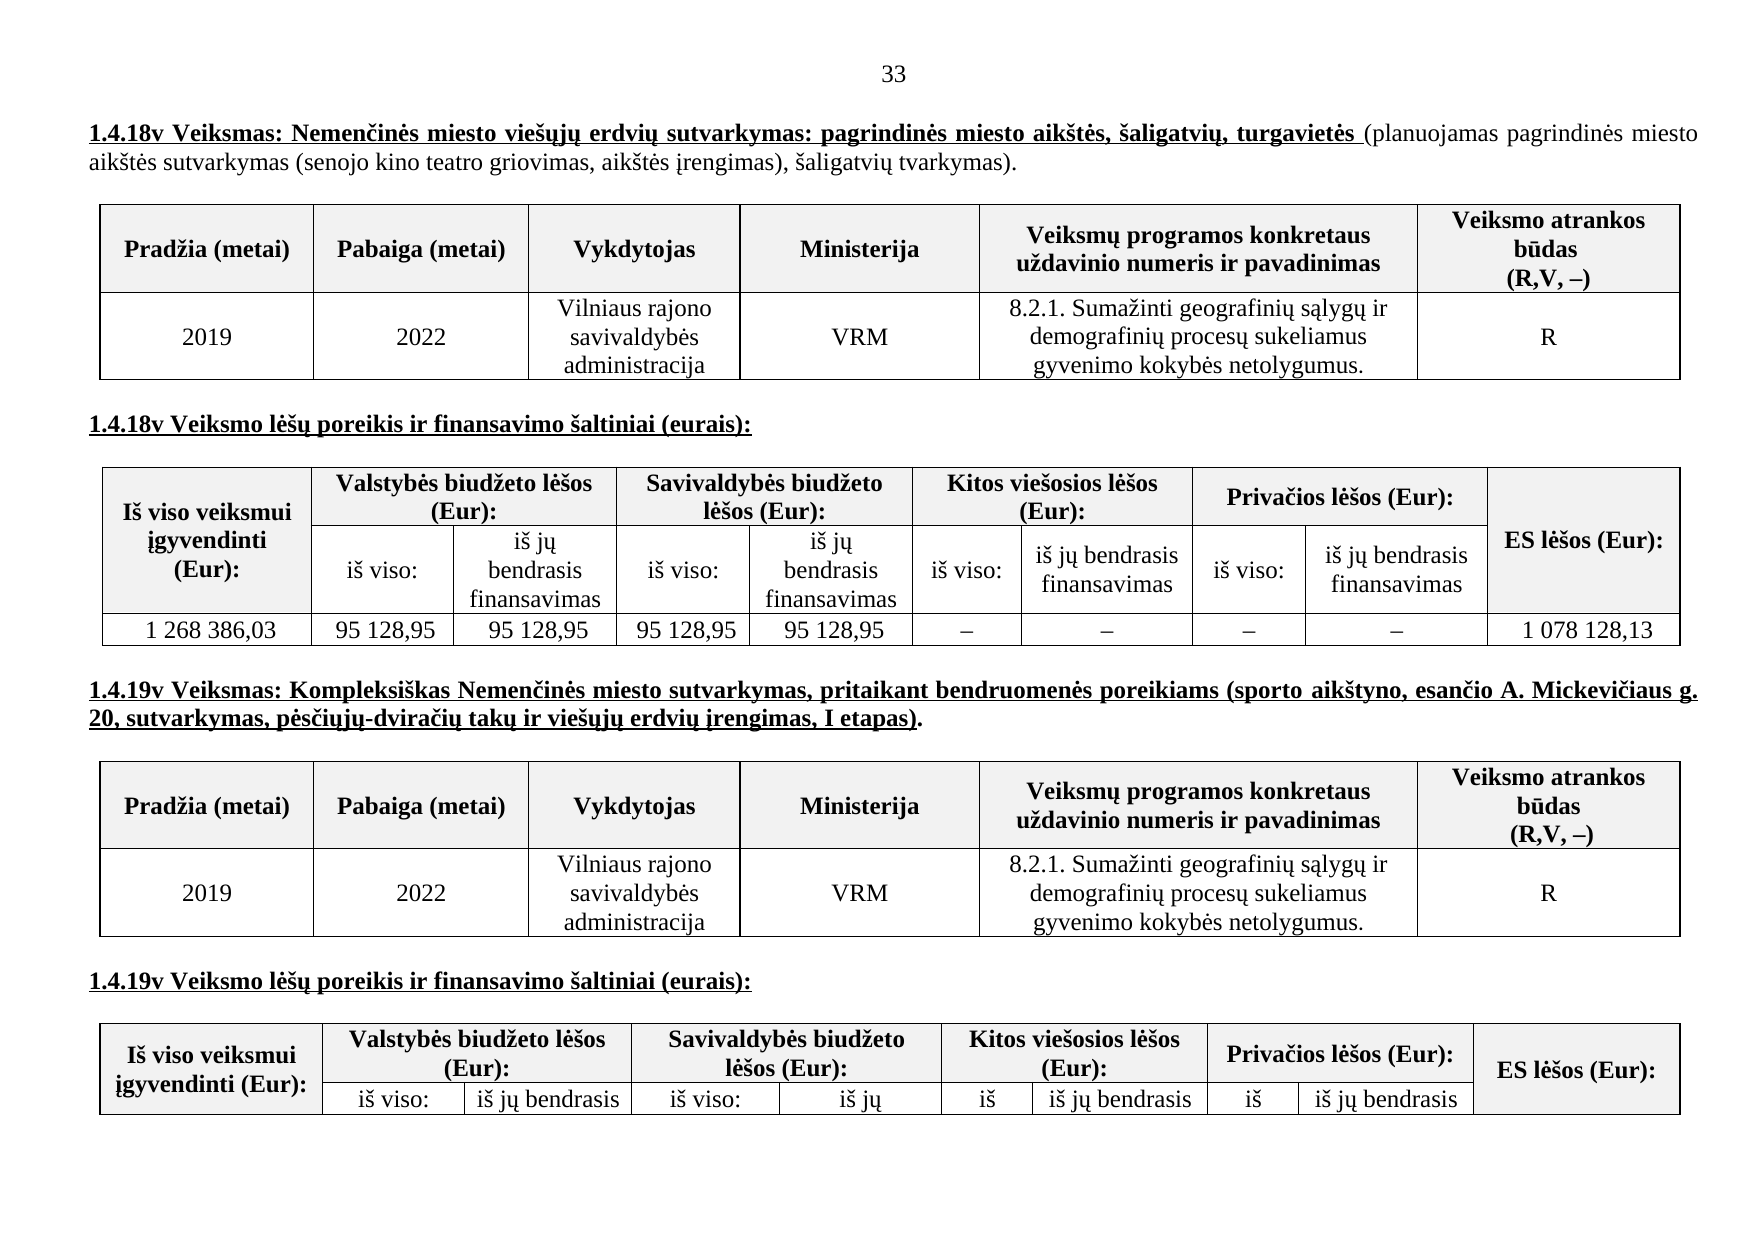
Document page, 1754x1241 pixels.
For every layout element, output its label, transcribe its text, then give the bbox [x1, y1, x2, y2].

table_header Ministerija [741, 205, 979, 292]
table_cell 2022 [314, 293, 528, 379]
table_cell R [1418, 849, 1679, 936]
table_header Ministerija [741, 762, 979, 848]
table_cell iš jų bendrasis finansavimas [1306, 526, 1487, 612]
table_header Veiksmų programos konkretaus uždavinio numeris ir pavadinimas [980, 762, 1417, 848]
table_cell VRM [741, 293, 979, 379]
table_header Iš viso veiksmui įgyvendinti (Eur): [101, 1024, 322, 1114]
table_cell 95 128,95 [454, 614, 616, 645]
table_cell iš jų bendrasis [1033, 1083, 1207, 1114]
table_header Savivaldybės biudžeto lėšos (Eur): [617, 468, 912, 525]
table_cell – [913, 614, 1021, 645]
table_cell iš jų bendrasis [1299, 1083, 1473, 1114]
table_cell iš jų bendrasis finansavimas [750, 526, 912, 612]
table_cell – [1193, 614, 1305, 645]
table_header Vykdytojas [529, 205, 739, 292]
text 20, sutvarkymas, pėsčiųjų-dviračių takų ir viešųjų erdvių įrengimas, I etapas). [89, 701, 1698, 732]
table_header Pradžia (metai) [101, 762, 313, 848]
table_header Veiksmų programos konkretaus uždavinio numeris ir pavadinimas [980, 205, 1417, 292]
table_cell 2022 [314, 849, 528, 936]
table_cell 1 078 128,13 [1488, 614, 1679, 645]
table_header ES lėšos (Eur): [1488, 468, 1679, 612]
table_cell 95 128,95 [617, 614, 749, 645]
table_header Privačios lėšos (Eur): [1193, 468, 1487, 525]
table_header Pabaiga (metai) [314, 205, 528, 292]
table_header Pradžia (metai) [101, 205, 313, 292]
table_header Veiksmo atrankos būdas (R,V, –) [1418, 205, 1679, 292]
table_cell 8.2.1. Sumažinti geografinių sąlygų ir demografinių procesų sukeliamus gyvenimo kokybės netolygumus. [980, 849, 1417, 936]
table_header Kitos viešosios lėšos (Eur): [913, 468, 1192, 525]
table_header Valstybės biudžeto lėšos (Eur): [312, 468, 616, 525]
table_cell iš jų bendrasis [465, 1083, 631, 1114]
table_cell iš viso: [913, 526, 1021, 612]
table_cell iš viso: [1193, 526, 1305, 612]
table_cell 8.2.1. Sumažinti geografinių sąlygų ir demografinių procesų sukeliamus gyvenimo kokybės netolygumus. [980, 293, 1417, 379]
table_cell iš viso: [617, 526, 749, 612]
table_cell iš viso: [632, 1083, 779, 1114]
table_cell iš [1208, 1083, 1298, 1114]
text 1.4.19v Veiksmo lėšų poreikis ir finansavimo šaltiniai (eurais): [89, 966, 1698, 994]
table_cell iš jų bendrasis finansavimas [454, 526, 616, 612]
text 1.4.18v Veiksmas: Nemenčinės miesto viešųjų erdvių sutvarkymas: pagrindinės miesto aikštės, šaligatvių, turgavietės (planuojamas pagrindinės miesto aikštės sutvarkymas (senojo kino teatro griovimas, aikštės įrengimas), šaligatvių tvarkymas). [89, 118, 1698, 176]
table_cell R [1418, 293, 1679, 379]
table_cell – [1306, 614, 1487, 645]
table_header Kitos viešosios lėšos (Eur): [942, 1024, 1207, 1082]
table_header Veiksmo atrankos būdas (R,V, –) [1418, 762, 1679, 848]
table_cell 2019 [101, 293, 313, 379]
table_cell 95 128,95 [312, 614, 453, 645]
table_header Valstybės biudžeto lėšos (Eur): [323, 1024, 631, 1082]
table_cell iš jų [780, 1083, 941, 1114]
table_cell iš [942, 1083, 1032, 1114]
table_header Pabaiga (metai) [314, 762, 528, 848]
table_cell 2019 [101, 849, 313, 936]
table_cell Vilniaus rajono savivaldybės administracija [529, 293, 739, 379]
table_cell 1 268 386,03 [103, 614, 311, 645]
table_header ES lėšos (Eur): [1474, 1024, 1679, 1114]
table_header Iš viso veiksmui įgyvendinti (Eur): [103, 468, 311, 612]
table_header Vykdytojas [529, 762, 739, 848]
text 1.4.18v Veiksmo lėšų poreikis ir finansavimo šaltiniai (eurais): [89, 409, 1698, 438]
table_cell iš viso: [312, 526, 453, 612]
table_cell Vilniaus rajono savivaldybės administracija [529, 849, 739, 936]
table_cell – [1022, 614, 1192, 645]
text 1.4.19v Veiksmas: Kompleksiškas Nemenčinės miesto sutvarkymas, pritaikant bendruomenės poreikiams (sporto aikštyno, esančio A. Mickevičiaus g. [89, 675, 1698, 700]
table_cell iš viso: [323, 1083, 464, 1114]
table_header Savivaldybės biudžeto lėšos (Eur): [632, 1024, 941, 1082]
table_cell VRM [741, 849, 979, 936]
table_header Privačios lėšos (Eur): [1208, 1024, 1473, 1082]
table_cell 95 128,95 [750, 614, 912, 645]
table_cell iš jų bendrasis finansavimas [1022, 526, 1192, 612]
